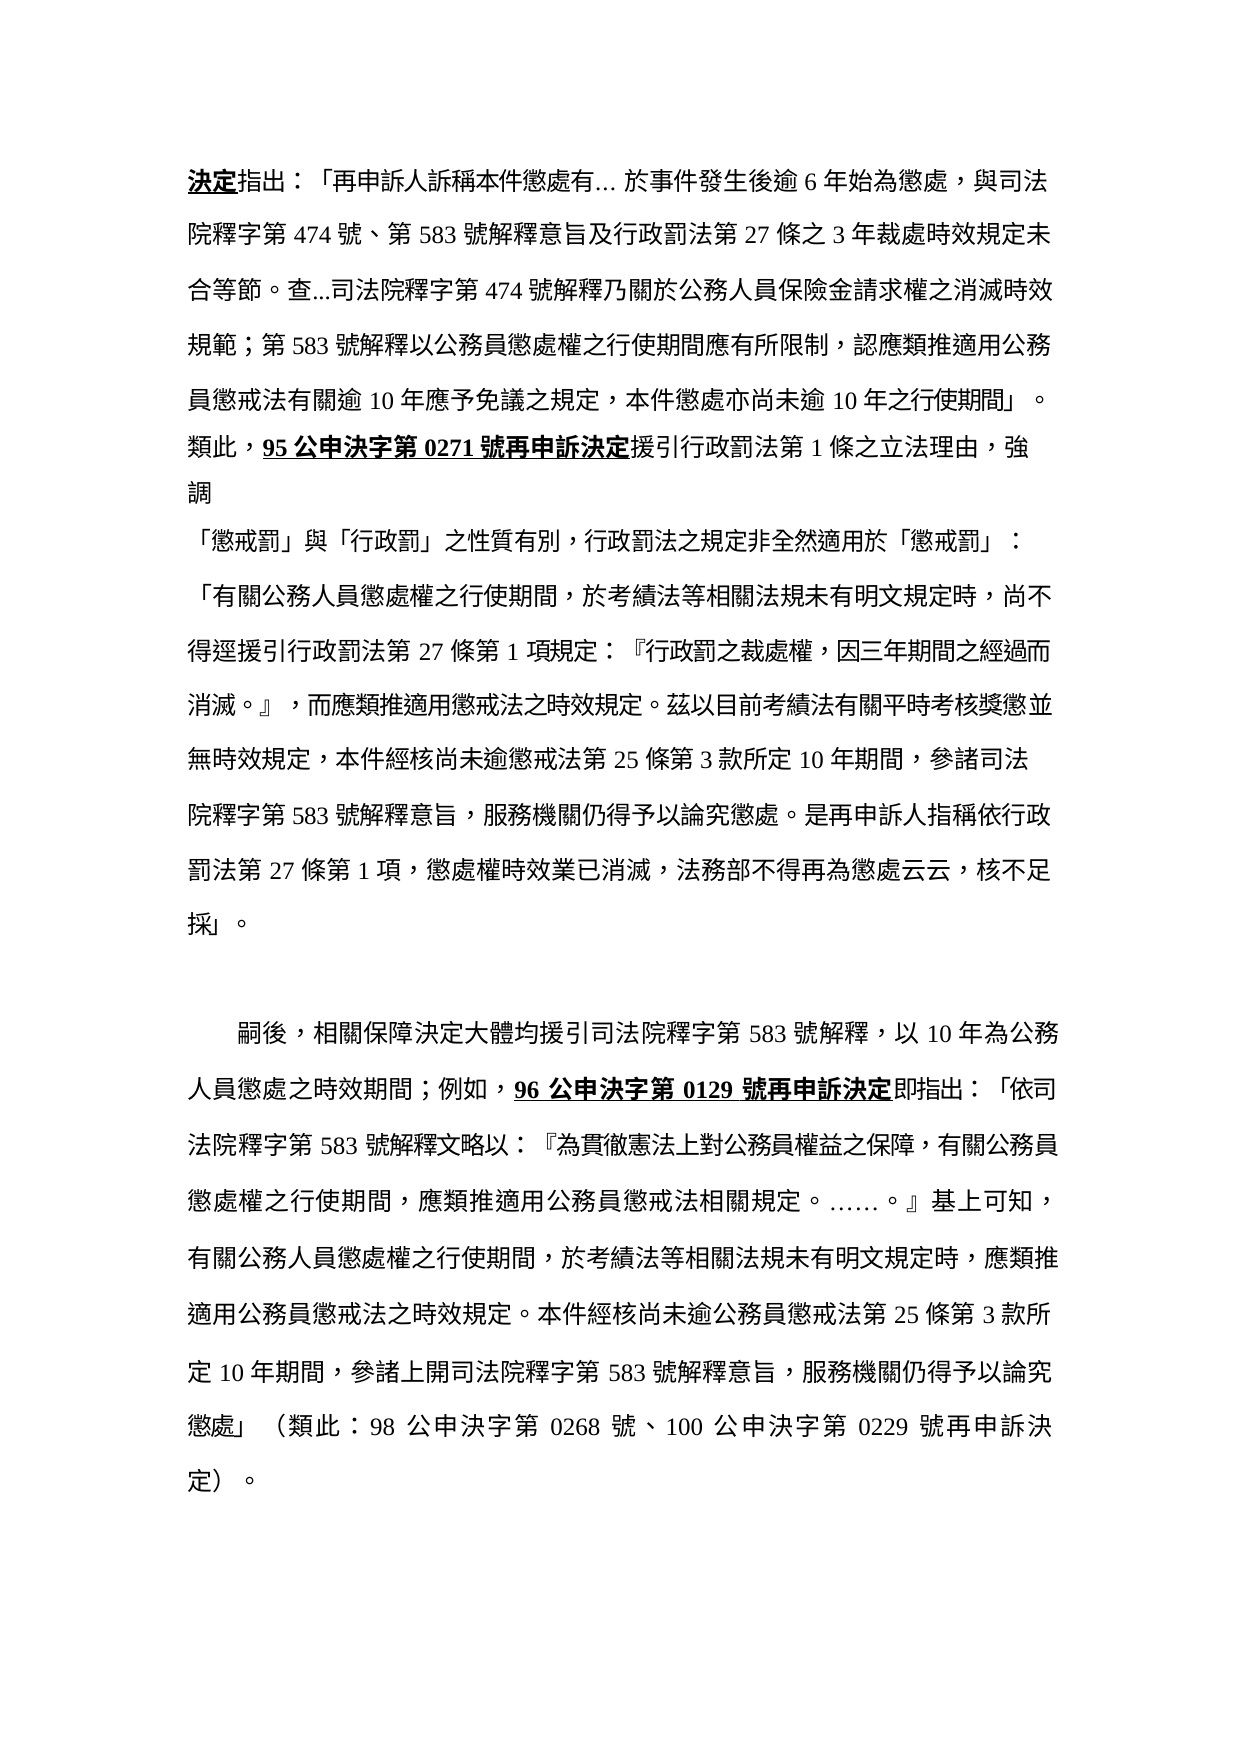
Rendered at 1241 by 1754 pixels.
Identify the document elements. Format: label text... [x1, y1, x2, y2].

text 院釋字第 583 號解釋意旨，服務機關仍得予以論究懲處。是再申訴人指稱依行政 [187, 797, 1096, 831]
text 規範；第 583 號解釋以公務員懲處權之行使期間應有所限制，認應類推適用公務 [187, 328, 1096, 362]
text 院釋字第 474 號、第 583 號解釋意旨及行政罰法第 27 條之 3 年裁處時效規定未 [187, 217, 1096, 251]
text 合等節。查...司法院釋字第 474 號解釋乃關於公務人員保險金請求權之消滅時效 [187, 272, 1096, 306]
text 員懲戒法有關逾 10 年應予免議之規定，本件懲處亦尚未逾 10 年之行使期間」。類此，95 公申決字第 0271 號再申訴決定援引行政罰法第 1 條之立法理由，強調 [187, 383, 1054, 509]
text 嗣後，相關保障決定大體均援引司法院釋字第 583 號解釋，以 10 年為公務人員懲處之時效期間；例如，96 公申決字第 0129 號再申訴決定即指出：「依司法院釋字第 583 號解釋文略以：『為貫徹憲法上對公務員權益之保障，有關公務員懲處權之行使期間，應類推適用公務員懲戒法相關規定。……。』基上可知， 有關公務人員懲處權之行使期間，於考績法等相關法規未有明文規定時，應類推適用公務員懲戒法之時效規定。本件經核尚未逾公務員懲戒法第 25 條第 3 款所 [187, 997, 1059, 1334]
text 決定指出：「再申訴人訴稱本件懲處有... 於事件發生後逾 6 年始為懲處，與司法 [187, 156, 1096, 198]
text 定 10 年期間，參諸上開司法院釋字第 583 號解釋意旨，服務機關仍得予以論究懲處」（類此：98 公申決字第 0268 號、100 公申決字第 0229 號再申訴決定）。 [187, 1354, 1053, 1497]
text 「有關公務人員懲處權之行使期間，於考績法等相關法規未有明文規定時，尚不得逕援引行政罰法第 27 條第 1 項規定：『行政罰之裁處權，因三年期間之經過而消滅。』，而應類推適用懲戒法之時效規定。茲以目前考績法有關平時考核獎懲並無時效規定，本件經核尚未逾懲戒法第 25 條第 3 款所定 10 年期間，參諸司法 [187, 579, 1053, 776]
text 罰法第 27 條第 1 項，懲處權時效業已消滅，法務部不得再為懲處云云，核不足採」。 [187, 853, 1054, 941]
text 「懲戒罰」與「行政罰」之性質有別，行政罰法之規定非全然適用於「懲戒罰」： [187, 523, 1096, 557]
